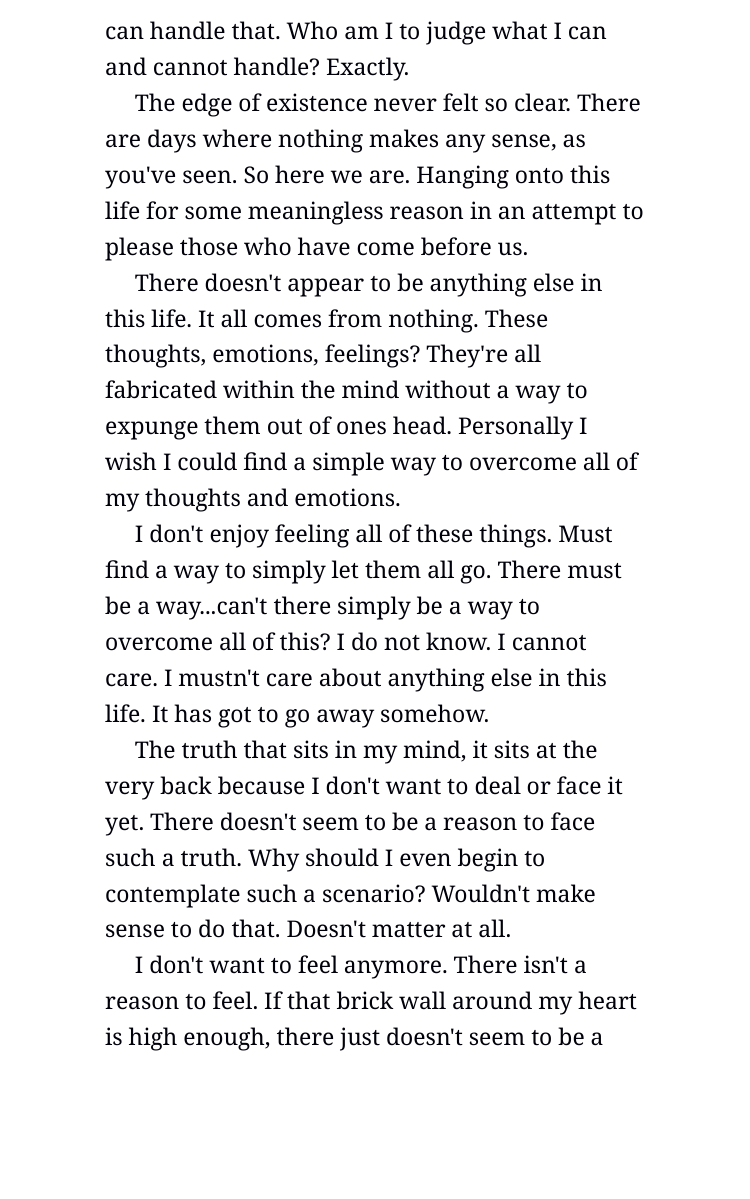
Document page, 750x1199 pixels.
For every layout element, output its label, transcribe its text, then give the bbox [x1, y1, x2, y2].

text I don't want to feel anymore. There isn't a reason to feel. If that brick wall around my heart is high enough, there just doesn't seem to be a [105, 949, 645, 1052]
text can handle that. Who am I to judge what I can and cannot handle? Exactly. [105, 15, 645, 82]
text The edge of existence never felt so clear. There are days where nothing makes any sense, as you've seen. So here we are. Hanging onto this life for some meaningless reason in an attempt to please those who have come before us. [105, 87, 645, 262]
text The truth that sits in my mind, it sits at the very back because I don't want to deal or face it yet. There doesn't seem to be a reason to face such a truth. Why should I even begin to contemplate such a scenario? Wouldn't make sense to do that. Doesn't matter at all. [105, 734, 645, 945]
text I don't enjoy feeling all of these things. Must find a way to simply let them all go. There must be a way...can't there simply be a way to overcome all of this? I do not know. I cannot care. I mustn't care about anything else in this life. It has got to go away somehow. [105, 518, 645, 729]
text There doesn't appear to be anything else in this life. It all comes from nothing. These thoughts, emotions, feelings? They're all fabricated within the mind without a way to expunge them out of ones head. Personally I wish I could find a simple way to overcome all of my thoughts and emotions. [105, 267, 645, 513]
